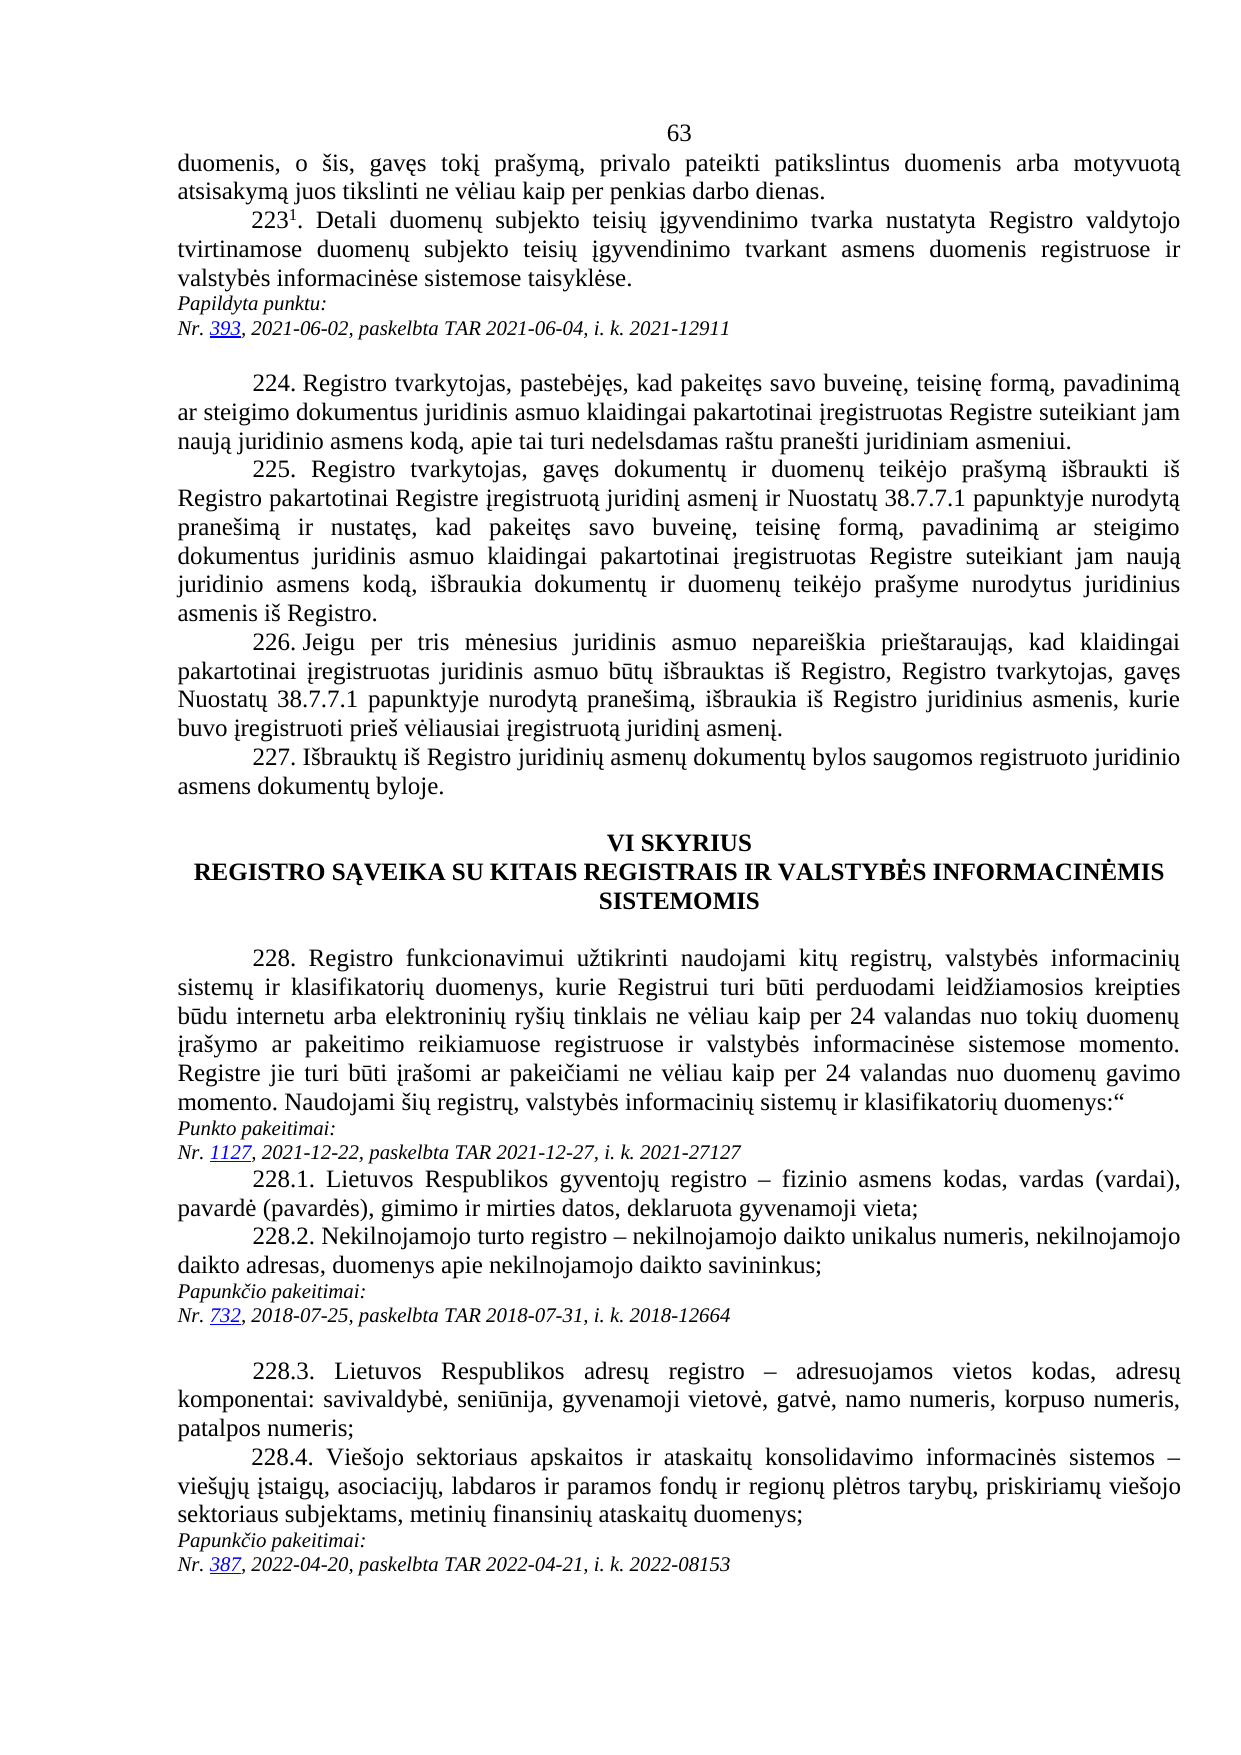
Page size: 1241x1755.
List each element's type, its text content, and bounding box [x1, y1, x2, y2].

text 228.2. Nekilnojamojo turto registro – nekilnojamojo daikto unikalus numeris, nekilnojamojo daikto adresas, duomenys apie nekilnojamojo daikto savininkus; [177, 1221, 1181, 1279]
text Nr. 393, 2021-06-02, paskelbta TAR 2021-06-04, i. k. 2021-12911 [177, 315, 1181, 339]
text duomenis, o šis, gavęs tokį prašymą, privalo pateikti patikslintus duomenis arba motyvuotą atsisakymą juos tikslinti ne vėliau kaip per penkias darbo dienas. [177, 148, 1181, 205]
text Papunkčio pakeitimai: [177, 1528, 1181, 1552]
text Nr. 1127, 2021-12-22, paskelbta TAR 2021-12-27, i. k. 2021-27127 [177, 1140, 1181, 1164]
text 228. Registro funkcionavimui užtikrinti naudojami kitų registrų, valstybės informacinių sistemų ir klasifikatorių duomenys, kurie Registrui turi būti perduodami leidžiamosios kreipties būdu internetu arba elektroninių ryšių tinklais ne vėliau kaip per 24 valandas nuo tokių duomenų įrašymo ar pakeitimo reikiamuose registruose ir valstybės informacinėse sistemose momento. Registre jie turi būti įrašomi ar pakeičiami ne vėliau kaip per 24 valandas nuo duomenų gavimo momento. Naudojami šių registrų, valstybės informacinių sistemų ir klasifikatorių duomenys:“ [177, 943, 1181, 1116]
text 2231. Detali duomenų subjekto teisių įgyvendinimo tvarka nustatyta Registro valdytojo tvirtinamose duomenų subjekto teisių įgyvendinimo tvarkant asmens duomenis registruose ir valstybės informacinėse sistemose taisyklėse. [177, 205, 1181, 291]
text 225. Registro tvarkytojas, gavęs dokumentų ir duomenų teikėjo prašymą išbraukti iš Registro pakartotinai Registre įregistruotą juridinį asmenį ir Nuostatų 38.7.7.1 papunktyje nurodytą pranešimą ir nustatęs, kad pakeitęs savo buveinę, teisinę formą, pavadinimą ar steigimo dokumentus juridinis asmuo klaidingai pakartotinai įregistruotas Registre suteikiant jam naują juridinio asmens kodą, išbraukia dokumentų ir duomenų teikėjo prašyme nurodytus juridinius asmenis iš Registro. [177, 454, 1181, 627]
text 228.1. Lietuvos Respublikos gyventojų registro – fizinio asmens kodas, vardas (vardai), pavardė (pavardės), gimimo ir mirties datos, deklaruota gyvenamoji vieta; [177, 1164, 1181, 1221]
text 227. Išbrauktų iš Registro juridinių asmenų dokumentų bylos saugomos registruoto juridinio asmens dokumentų byloje. [177, 742, 1181, 799]
text REGISTRO SĄVEIKA SU KITAIS REGISTRAIS IR VALSTYBĖS INFORMACINĖMIS SISTEMOMIS [177, 857, 1181, 914]
text 226. Jeigu per tris mėnesius juridinis asmuo nepareiškia prieštaraująs, kad klaidingai pakartotinai įregistruotas juridinis asmuo būtų išbrauktas iš Registro, Registro tvarkytojas, gavęs Nuostatų 38.7.7.1 papunktyje nurodytą pranešimą, išbraukia iš Registro juridinius asmenis, kurie buvo įregistruoti prieš vėliausiai įregistruotą juridinį asmenį. [177, 627, 1181, 742]
text 228.4. Viešojo sektoriaus apskaitos ir ataskaitų konsolidavimo informacinės sistemos – viešųjų įstaigų, asociacijų, labdaros ir paramos fondų ir regionų plėtros tarybų, priskiriamų viešojo sektoriaus subjektams, metinių finansinių ataskaitų duomenys; [177, 1442, 1181, 1528]
text 228.3. Lietuvos Respublikos adresų registro – adresuojamos vietos kodas, adresų komponentai: savivaldybė, seniūnija, gyvenamoji vietovė, gatvė, namo numeris, korpuso numeris, patalpos numeris; [177, 1356, 1181, 1442]
text Punkto pakeitimai: [177, 1116, 1181, 1140]
text 224. Registro tvarkytojas, pastebėjęs, kad pakeitęs savo buveinę, teisinę formą, pavadinimą ar steigimo dokumentus juridinis asmuo klaidingai pakartotinai įregistruotas Registre suteikiant jam naują juridinio asmens kodą, apie tai turi nedelsdamas raštu pranešti juridiniam asmeniui. [177, 368, 1181, 454]
text Nr. 732, 2018-07-25, paskelbta TAR 2018-07-31, i. k. 2018-12664 [177, 1303, 1181, 1327]
text Papildyta punktu: [177, 291, 1181, 315]
text VI SKYRIUS [177, 828, 1181, 857]
text Papunkčio pakeitimai: [177, 1279, 1181, 1303]
text Nr. 387, 2022-04-20, paskelbta TAR 2022-04-21, i. k. 2022-08153 [177, 1552, 1181, 1576]
